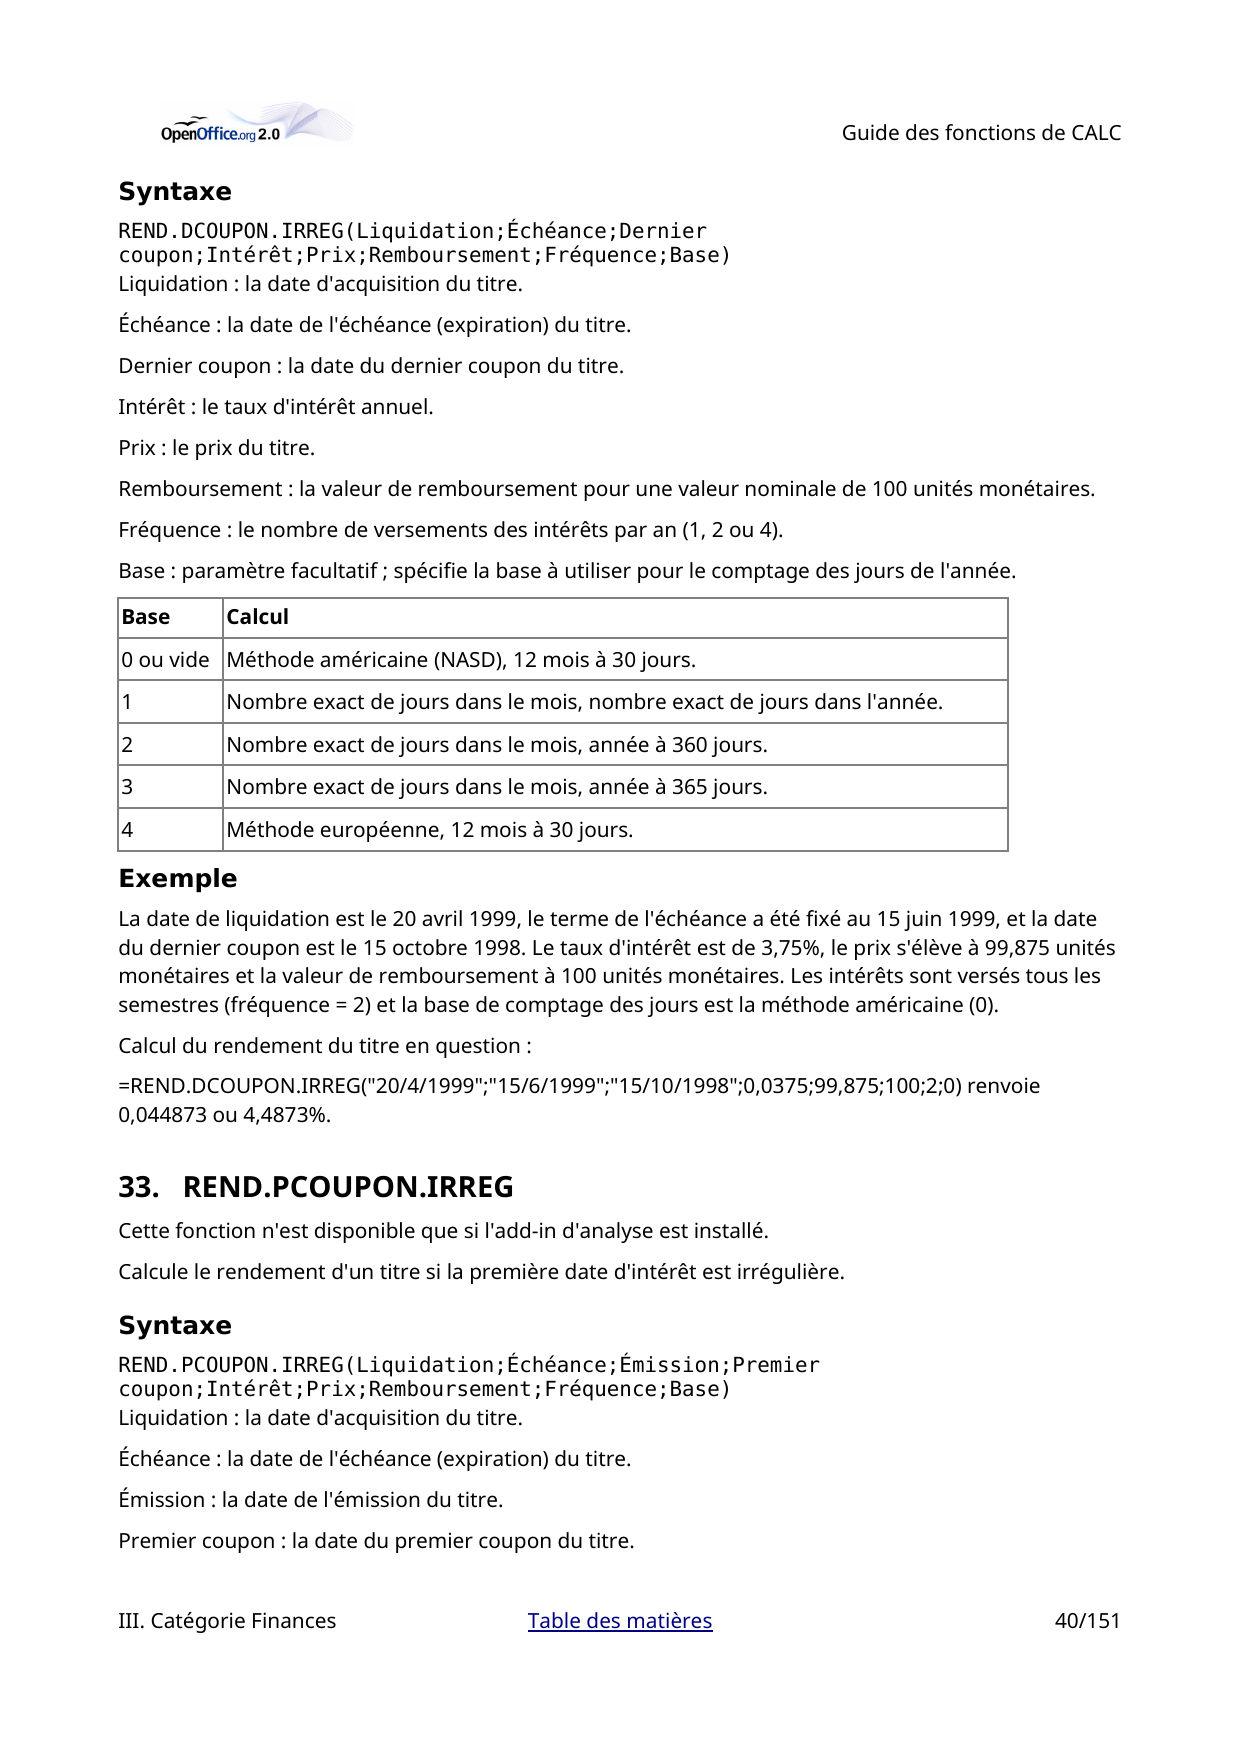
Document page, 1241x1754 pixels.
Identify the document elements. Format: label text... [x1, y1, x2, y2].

table_header Calcul [224, 599, 1007, 637]
table_cell Méthode européenne, 12 mois à 30 jours. [224, 809, 1007, 849]
text Cette fonction n'est disponible que si l'add-in d'analyse est installé. [118, 1216, 1122, 1244]
text REND.PCOUPON.IRREG(Liquidation;Échéance;Émission;Premier coupon;Intérêt;Prix;Remboursement;Fréquence;Base) [118, 1353, 1122, 1401]
text Calcule le rendement d'un titre si la première date d'intérêt est irrégulière. [118, 1257, 1122, 1286]
table_cell 1 [119, 681, 222, 722]
table_cell Nombre exact de jours dans le mois, année à 365 jours. [224, 766, 1007, 807]
text Liquidation : la date d'acquisition du titre. [118, 269, 1122, 298]
text Remboursement : la valeur de remboursement pour une valeur nominale de 100 unités monétaires. [118, 474, 1122, 503]
subtitle Exemple [118, 865, 1122, 894]
subtitle REND.PCOUPON.IRREG [118, 1166, 1122, 1206]
text Échéance : la date de l'échéance (expiration) du titre. [118, 311, 1122, 339]
table_cell Nombre exact de jours dans le mois, nombre exact de jours dans l'année. [224, 681, 1007, 722]
table_cell 4 [119, 809, 222, 849]
table_cell Méthode américaine (NASD), 12 mois à 30 jours. [224, 639, 1007, 679]
text Échéance : la date de l'échéance (expiration) du titre. [118, 1444, 1122, 1473]
subtitle Syntaxe [118, 1311, 1122, 1340]
table_cell 2 [119, 724, 222, 764]
text La date de liquidation est le 20 avril 1999, le terme de l'échéance a été fixé au 15 juin 1999, et la date du dernier coupon est le 15 octobre 1998. Le taux d'intérêt est de 3,75%, le prix s'élève à 99,875 unités monétaires et la valeur de remboursement à 100 unités monétaires. Les intérêts sont versés tous les semestres (fréquence = 2) et la base de comptage des jours est la méthode américaine (0). [118, 904, 1122, 1018]
table_cell 3 [119, 766, 222, 807]
text Intérêt : le taux d'intérêt annuel. [118, 392, 1122, 421]
text Émission : la date de l'émission du titre. [118, 1485, 1122, 1514]
subtitle Syntaxe [118, 177, 1122, 206]
text Fréquence : le nombre de versements des intérêts par an (1, 2 ou 4). [118, 515, 1122, 544]
text Dernier coupon : la date du dernier coupon du titre. [118, 351, 1122, 380]
text Liquidation : la date d'acquisition du titre. [118, 1403, 1122, 1432]
text REND.DCOUPON.IRREG(Liquidation;Échéance;Dernier coupon;Intérêt;Prix;Remboursement;Fréquence;Base) [118, 219, 1122, 267]
table_header Base [119, 599, 222, 637]
text Calcul du rendement du titre en question : [118, 1031, 1122, 1059]
text Base : paramètre facultatif ; spécifie la base à utiliser pour le comptage des jours de l'année. [118, 556, 1122, 584]
table_cell 0 ou vide [119, 639, 222, 679]
text =REND.DCOUPON.IRREG("20/4/1999";"15/6/1999";"15/10/1998";0,0375;99,875;100;2;0) renvoie 0,044873 ou 4,4873%. [118, 1072, 1122, 1128]
text Prix : le prix du titre. [118, 433, 1122, 462]
text Premier coupon : la date du premier coupon du titre. [118, 1526, 1122, 1555]
table_cell Nombre exact de jours dans le mois, année à 360 jours. [224, 724, 1007, 764]
